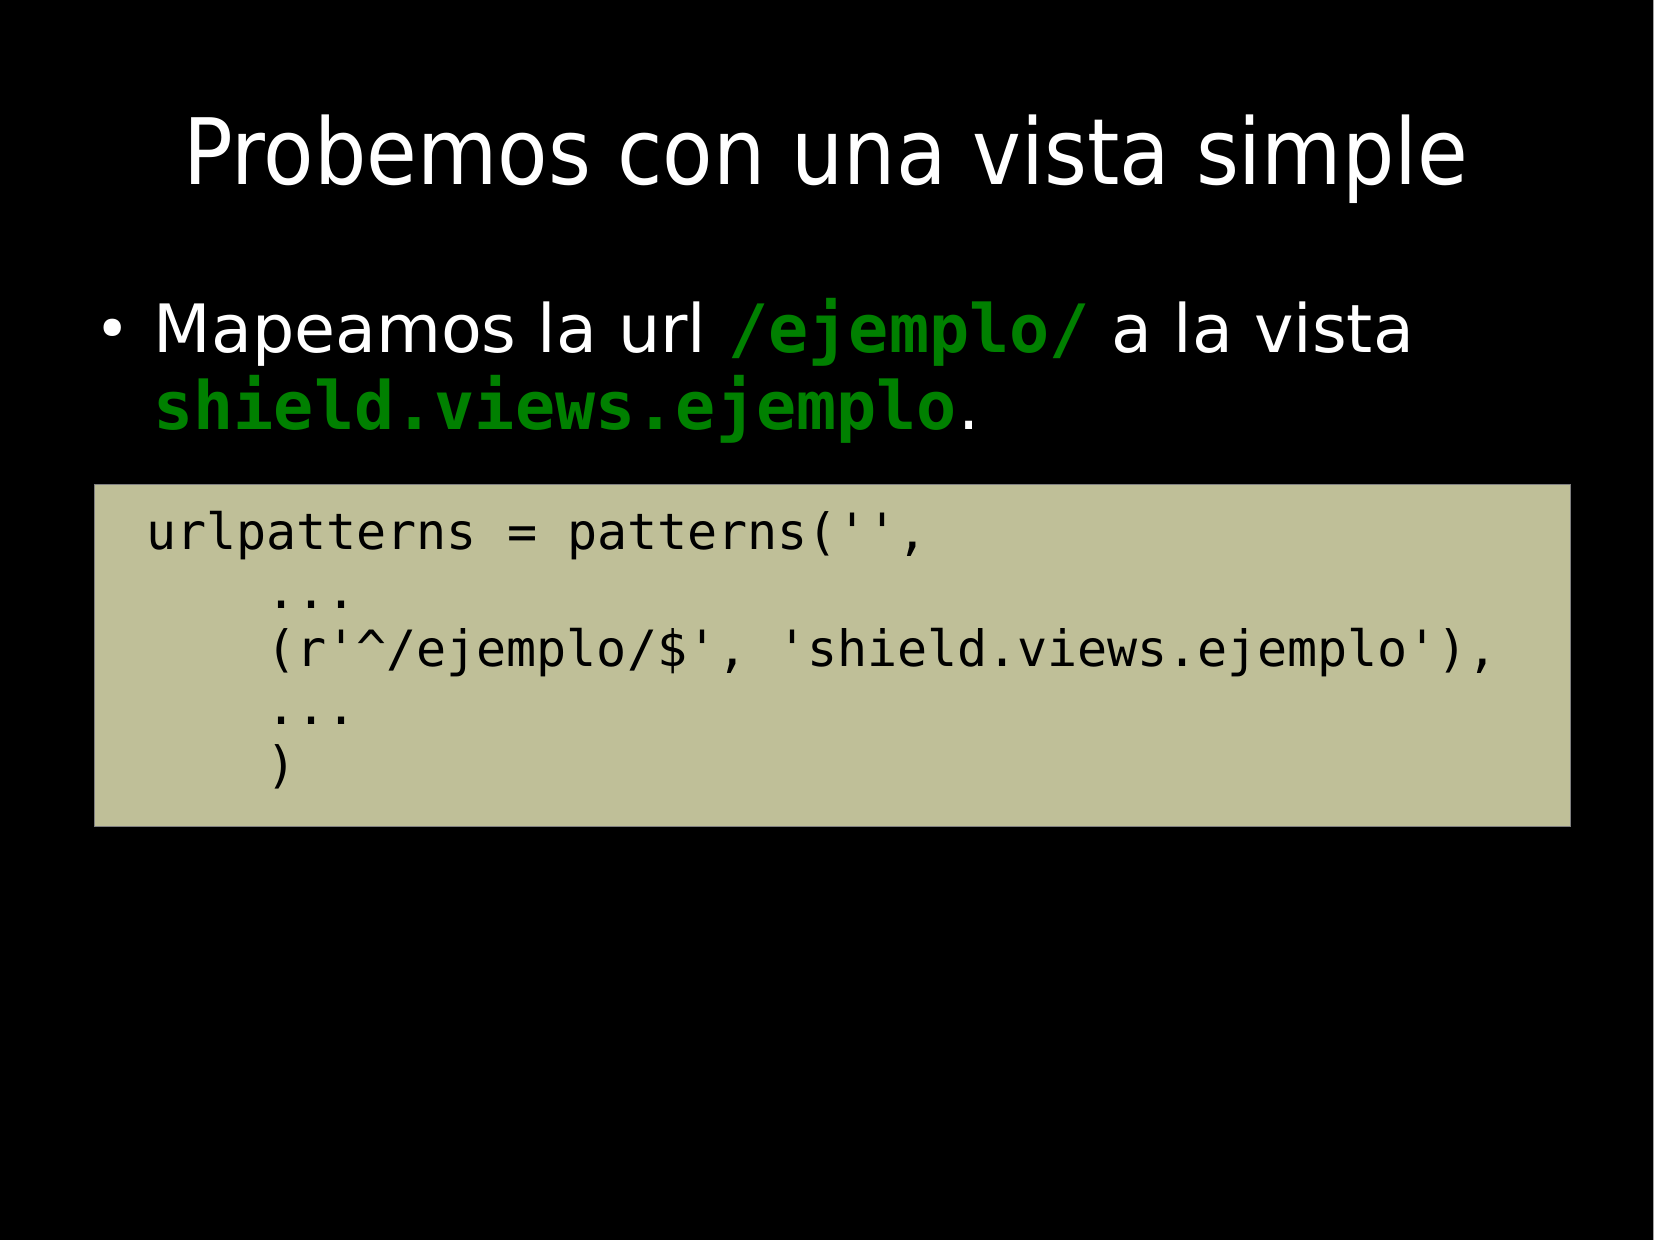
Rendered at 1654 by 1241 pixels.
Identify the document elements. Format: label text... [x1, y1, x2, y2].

text_box urlpatterns = patterns('', ... (r'^/ejemplo/$', 'shield.views.ejemplo'), ... ) [132, 496, 1512, 803]
title Probemos con una vista simple [82, 49, 1571, 257]
list Mapeamos la url /ejemplo/ a la vista shield.views.ejemplo. [82, 290, 1571, 1109]
